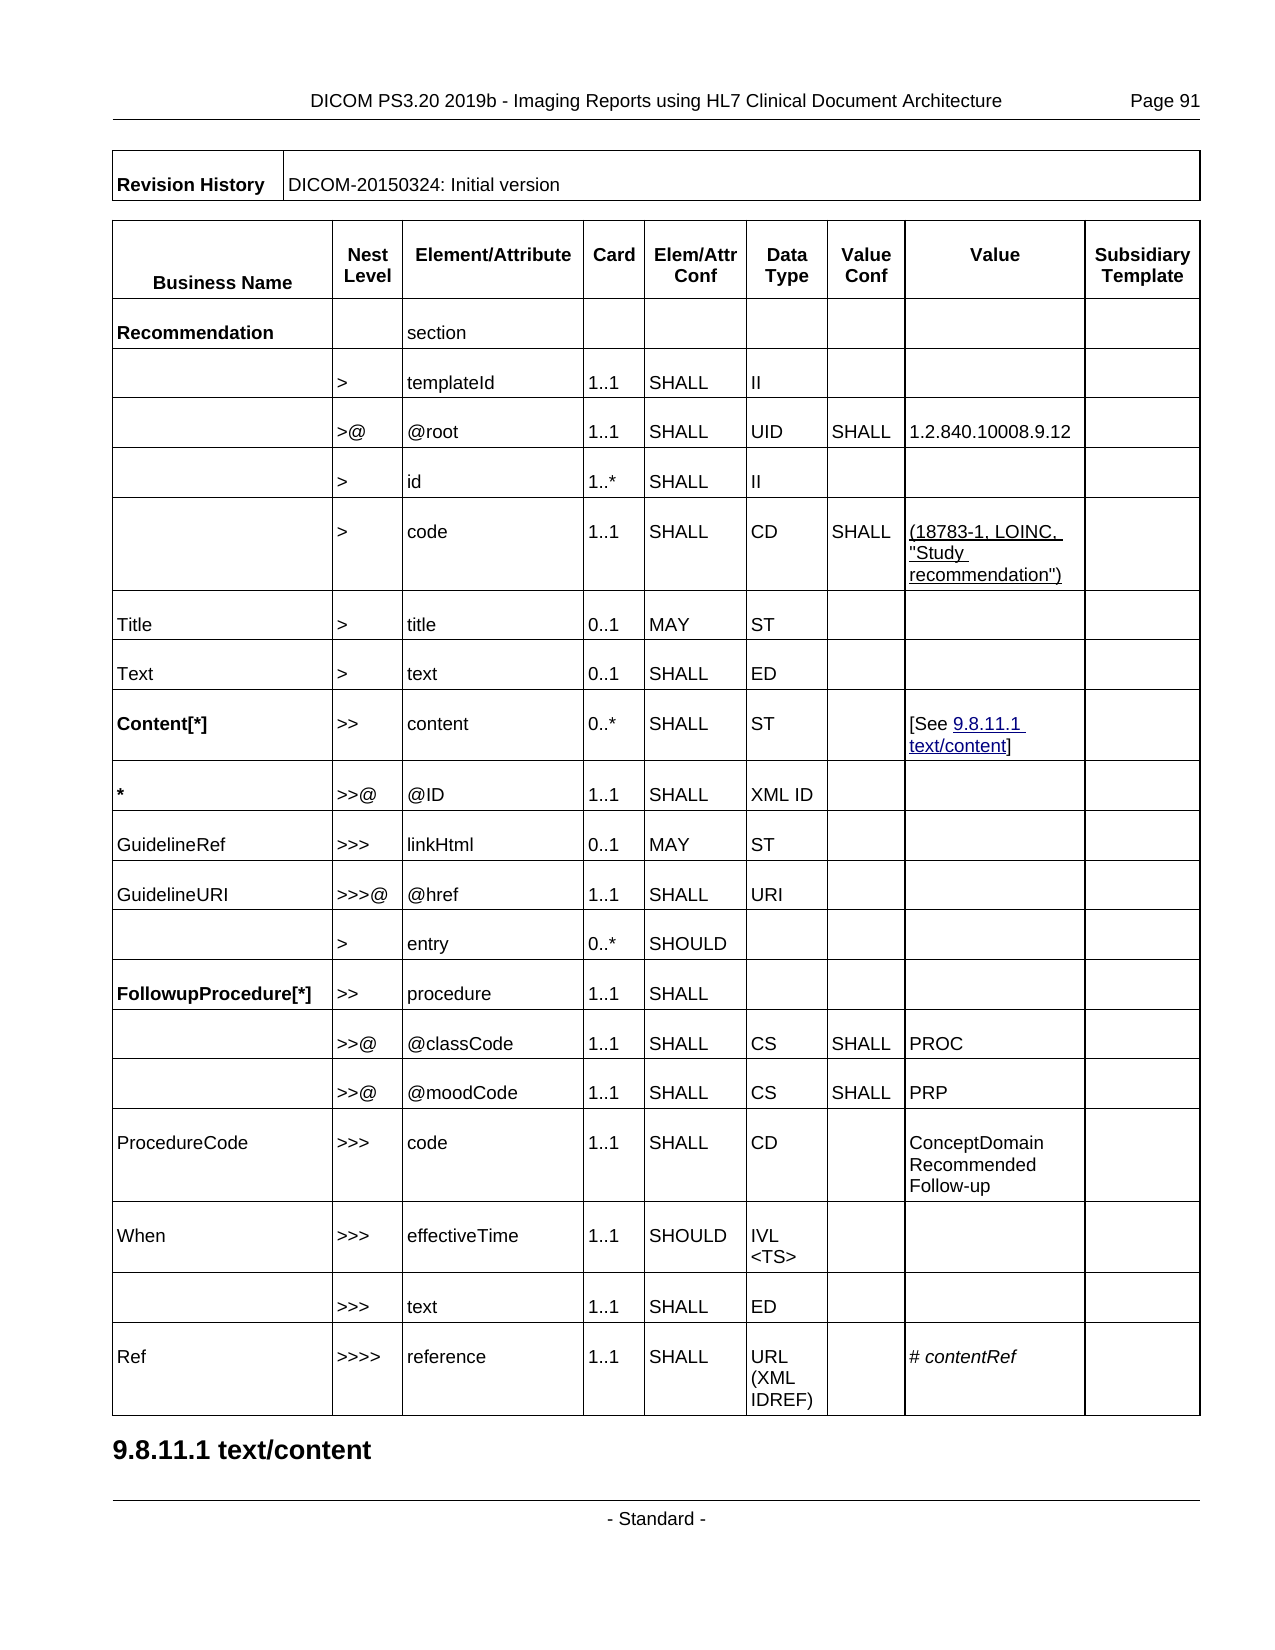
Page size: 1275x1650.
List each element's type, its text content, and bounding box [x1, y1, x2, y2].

table_cell title [403, 591, 583, 639]
table_cell 1..1 [584, 1059, 644, 1108]
table_cell IVL <TS> [747, 1202, 827, 1272]
table_cell [113, 448, 332, 497]
table_header Data Type [747, 221, 827, 298]
table_cell CD [747, 498, 827, 589]
table_cell 0..* [584, 690, 644, 760]
table_cell [1086, 448, 1199, 497]
table_cell [828, 761, 904, 810]
table_cell # content​Ref [906, 1323, 1084, 1414]
table_cell SHALL [828, 1059, 904, 1108]
table_cell [1086, 591, 1199, 639]
table_cell UID [747, 398, 827, 447]
table_cell link​Html [403, 811, 583, 859]
table_cell > [333, 498, 402, 589]
table_cell [828, 640, 904, 689]
table_cell [828, 861, 904, 909]
table_cell >>> [333, 1202, 402, 1272]
table_cell >>> [333, 811, 402, 859]
table_cell SHALL [645, 960, 746, 1008]
table_cell SHALL [645, 1059, 746, 1108]
table_cell > [333, 640, 402, 689]
table_cell >>> [333, 1273, 402, 1322]
table_header Nest Level [333, 221, 402, 298]
table_cell [828, 1109, 904, 1201]
table_cell 1..1 [584, 498, 644, 589]
table_cell 0..1 [584, 811, 644, 859]
table_cell [828, 811, 904, 859]
table_cell [1086, 910, 1199, 959]
table_cell @classCode [403, 1010, 583, 1058]
table_cell II [747, 349, 827, 397]
table_cell [113, 1273, 332, 1322]
table_cell [906, 861, 1084, 909]
table_cell Text [113, 640, 332, 689]
table_cell [906, 1273, 1084, 1322]
table_cell > [333, 910, 402, 959]
table_cell [906, 349, 1084, 397]
table_cell reference [403, 1323, 583, 1414]
table_cell > [333, 349, 402, 397]
table_cell ST [747, 591, 827, 639]
table_cell @root [403, 398, 583, 447]
table_cell [113, 349, 332, 397]
table_cell [828, 448, 904, 497]
table_cell [906, 640, 1084, 689]
table_cell SHALL [645, 1273, 746, 1322]
table_cell 1..1 [584, 398, 644, 447]
table_cell >> [333, 960, 402, 1008]
table_cell [828, 1323, 904, 1414]
table_cell [113, 398, 332, 447]
table_cell code [403, 498, 583, 589]
table_cell [1086, 640, 1199, 689]
table_header Business Name [113, 221, 332, 298]
table_cell URL (XML IDREF) [747, 1323, 827, 1414]
table_cell [See 9.8.11.1 text/content] [906, 690, 1084, 760]
table_cell 1..1 [584, 349, 644, 397]
table_cell 1..1 [584, 861, 644, 909]
table_cell SHALL [645, 1010, 746, 1058]
table_cell [906, 1202, 1084, 1272]
table_cell [1086, 1109, 1199, 1201]
table_cell @moodCode [403, 1059, 583, 1108]
table_cell 1..1 [584, 1010, 644, 1058]
table_cell * [113, 761, 332, 810]
table_cell [828, 299, 904, 348]
table_header Element/​Attribute [403, 221, 583, 298]
table_cell ST [747, 811, 827, 859]
table_cell (18783-1, LOINC, "Study recommendation") [906, 498, 1084, 589]
table_cell [1086, 349, 1199, 397]
table_cell [747, 910, 827, 959]
table_cell CS [747, 1059, 827, 1108]
table_cell MAY [645, 811, 746, 859]
table_cell [906, 591, 1084, 639]
table_cell template​Id [403, 349, 583, 397]
table_cell [645, 299, 746, 348]
table_cell [113, 910, 332, 959]
table_cell [828, 1202, 904, 1272]
table_cell CS [747, 1010, 827, 1058]
table_cell [906, 448, 1084, 497]
table_cell [747, 960, 827, 1008]
table_cell [1086, 498, 1199, 589]
table_cell section [403, 299, 583, 348]
table_cell MAY [645, 591, 746, 639]
table_cell [906, 299, 1084, 348]
table_cell @href [403, 861, 583, 909]
table_cell PROC [906, 1010, 1084, 1058]
table_cell 0..* [584, 910, 644, 959]
table_cell [1086, 299, 1199, 348]
table_cell 1..1 [584, 960, 644, 1008]
table_cell 1..1 [584, 1273, 644, 1322]
table_cell DICOM-20150324: Initial version [284, 151, 1199, 200]
table_cell [906, 910, 1084, 959]
table_cell [906, 761, 1084, 810]
table_cell entry [403, 910, 583, 959]
table_cell ED [747, 640, 827, 689]
table_cell SHALL [645, 498, 746, 589]
table_cell text [403, 640, 583, 689]
table_cell [1086, 861, 1199, 909]
table_cell Followup​Procedure[*] [113, 960, 332, 1008]
table_cell code [403, 1109, 583, 1201]
table_cell URI [747, 861, 827, 909]
table_cell >@ [333, 398, 402, 447]
table_cell SHALL [645, 1109, 746, 1201]
table_cell >> [333, 690, 402, 760]
table_cell [584, 299, 644, 348]
table_cell 1..* [584, 448, 644, 497]
table_cell > [333, 591, 402, 639]
table_cell [1086, 690, 1199, 760]
table_cell [906, 811, 1084, 859]
table_cell SHALL [828, 1010, 904, 1058]
text 9.8.11.1 text/content [112, 1434, 1200, 1466]
table_cell II [747, 448, 827, 497]
table_cell 1..1 [584, 761, 644, 810]
table_cell [1086, 1059, 1199, 1108]
table_cell 1..1 [584, 1202, 644, 1272]
table_cell effective​Time [403, 1202, 583, 1272]
table_cell >>@ [333, 1059, 402, 1108]
table_cell [1086, 960, 1199, 1008]
table_cell Guideline​URI [113, 861, 332, 909]
table_header Value Conf [828, 221, 904, 298]
table_cell Ref [113, 1323, 332, 1414]
table_header Value [906, 221, 1084, 298]
table_cell [747, 299, 827, 348]
table_cell 0..1 [584, 640, 644, 689]
table_cell > [333, 448, 402, 497]
table_cell id [403, 448, 583, 497]
table_cell Recommendation [113, 299, 332, 348]
table_cell [828, 910, 904, 959]
table_cell procedure [403, 960, 583, 1008]
table_cell SHALL [645, 861, 746, 909]
table_cell [113, 1059, 332, 1108]
table_cell SHALL [645, 761, 746, 810]
table_cell Procedure​Code [113, 1109, 332, 1201]
table_cell [828, 349, 904, 397]
table_cell @ID [403, 761, 583, 810]
table_cell SHOULD [645, 1202, 746, 1272]
table_header Card [584, 221, 644, 298]
table_cell When [113, 1202, 332, 1272]
table_cell SHALL [645, 448, 746, 497]
table_cell [1086, 398, 1199, 447]
table_cell CD [747, 1109, 827, 1201]
table_cell >>> [333, 1109, 402, 1201]
table_cell [1086, 1010, 1199, 1058]
table_cell 1..1 [584, 1323, 644, 1414]
table_cell >>>@ [333, 861, 402, 909]
table_cell 1.2.840.10008.9.12 [906, 398, 1084, 447]
table_cell >>>> [333, 1323, 402, 1414]
table_cell [828, 960, 904, 1008]
table_cell SHALL [645, 398, 746, 447]
table_cell Concept​Domain Recommended Follow-up [906, 1109, 1084, 1201]
table_header Elem/Attr Conf [645, 221, 746, 298]
table_cell [1086, 761, 1199, 810]
table_header Subsidiary Template [1086, 221, 1199, 298]
table_cell Guideline​Ref [113, 811, 332, 859]
table_cell content [403, 690, 583, 760]
table_cell [1086, 811, 1199, 859]
table_cell ST [747, 690, 827, 760]
table_cell 1..1 [584, 1109, 644, 1201]
table_cell [333, 299, 402, 348]
table_cell [828, 591, 904, 639]
table_cell [1086, 1323, 1199, 1414]
table_cell 0..1 [584, 591, 644, 639]
table_cell SHALL [828, 498, 904, 589]
table_cell SHALL [645, 1323, 746, 1414]
table_cell [906, 960, 1084, 1008]
table_cell Revision History [113, 151, 283, 200]
table_cell XML ID [747, 761, 827, 810]
table_cell ED [747, 1273, 827, 1322]
table_cell >>@ [333, 1010, 402, 1058]
table_cell Title [113, 591, 332, 639]
table_cell Content[*] [113, 690, 332, 760]
table_cell [1086, 1273, 1199, 1322]
table_cell SHALL [645, 640, 746, 689]
table_cell SHOULD [645, 910, 746, 959]
table_cell [113, 498, 332, 589]
table_cell [1086, 1202, 1199, 1272]
table_cell PRP [906, 1059, 1084, 1108]
table_cell text [403, 1273, 583, 1322]
table_cell [113, 1010, 332, 1058]
table_cell [828, 1273, 904, 1322]
table_cell >>@ [333, 761, 402, 810]
table_cell SHALL [645, 349, 746, 397]
table_cell SHALL [828, 398, 904, 447]
table_cell SHALL [645, 690, 746, 760]
table_cell [828, 690, 904, 760]
